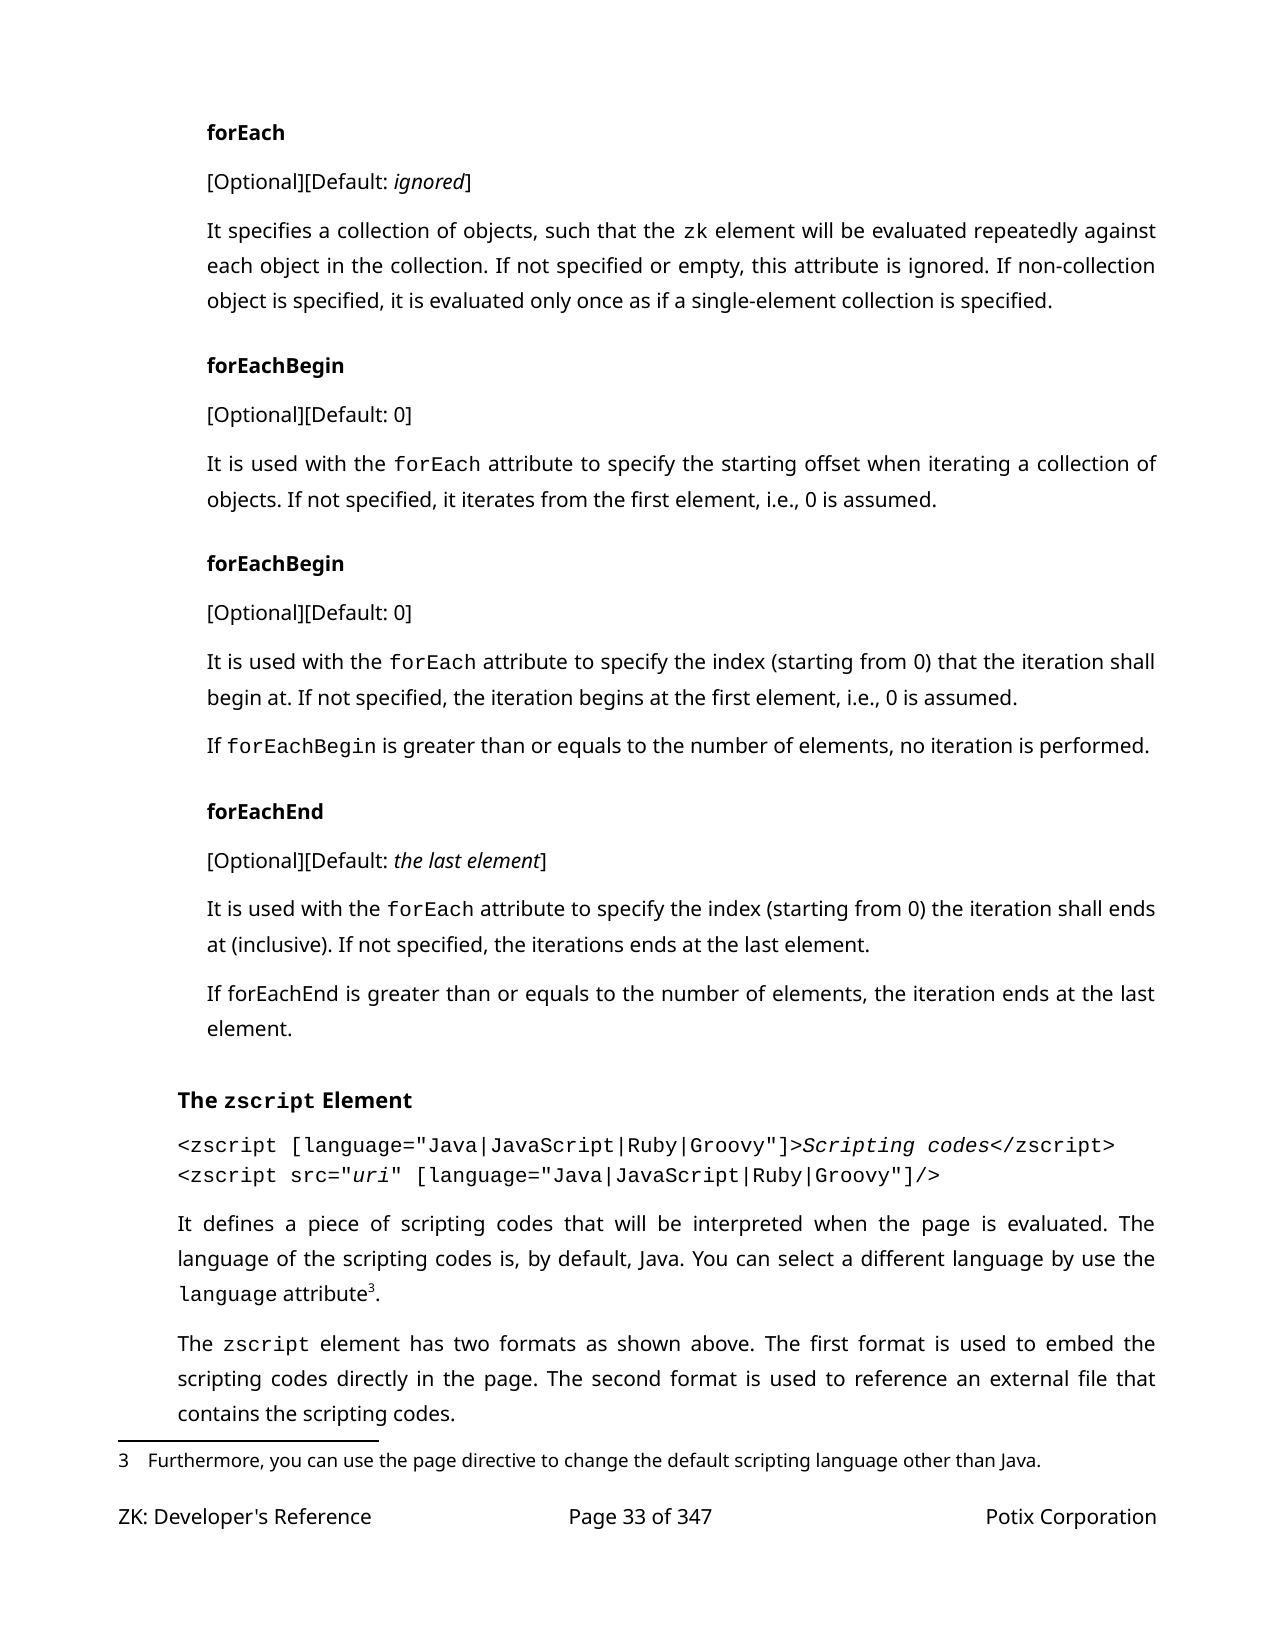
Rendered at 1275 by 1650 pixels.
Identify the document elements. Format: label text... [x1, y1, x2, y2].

text [Optional][Default: the last element] [207, 846, 1157, 874]
subtitle forEach [207, 118, 1157, 146]
text [Optional][Default: 0] [207, 400, 1157, 428]
text If forEachEnd is greater than or equals to the number of elements, the iteration ends at the last element. [207, 979, 1157, 1042]
text If forEachBegin is greater than or equals to the number of elements, no iteration is performed. [207, 732, 1157, 760]
text <zscript [language="Java|JavaScript|Ruby|Groovy"]>Scripting codes</zscript> <zscript src="uri" [language="Java|JavaScript|Ruby|Groovy"]/> [177, 1136, 1157, 1188]
subtitle forEachBegin [207, 549, 1157, 578]
text It is used with the forEach attribute to specify the starting offset when iterating a collection of objects. If not specified, it iterates from the first element, i.e., 0 is assumed. [207, 449, 1157, 513]
text It specifies a collection of objects, such that the zk element will be evaluated repeatedly against each object in the collection. If not specified or empty, this attribute is ignored. If non-collection object is specified, it is evaluated only once as if a single-element collection is specified. [207, 216, 1157, 315]
text The zscript element has two formats as shown above. The first format is used to embed the scripting codes directly in the page. The second format is used to reference an external file that contains the scripting codes. [177, 1329, 1157, 1428]
text [Optional][Default: 0] [207, 598, 1157, 627]
text [Optional][Default: ignored] [207, 167, 1157, 195]
subtitle forEachEnd [207, 797, 1157, 825]
text It is used with the forEach attribute to specify the index (starting from 0) that the iteration shall begin at. If not specified, the iteration begins at the first element, i.e., 0 is assumed. [207, 647, 1157, 711]
subtitle The zscript Element [177, 1085, 1157, 1115]
text It is used with the forEach attribute to specify the index (starting from 0) the iteration shall ends at (inclusive). If not specified, the iterations ends at the last element. [207, 894, 1157, 958]
text Furthermore, you can use the page directive to change the default scripting language other than Java. [118, 1447, 1157, 1473]
subtitle forEachBegin [207, 351, 1157, 380]
text It defines a piece of scripting codes that will be interpreted when the page is evaluated. The language of the scripting codes is, by default, Java. You can select a different language by use the language attribute. [177, 1209, 1157, 1308]
